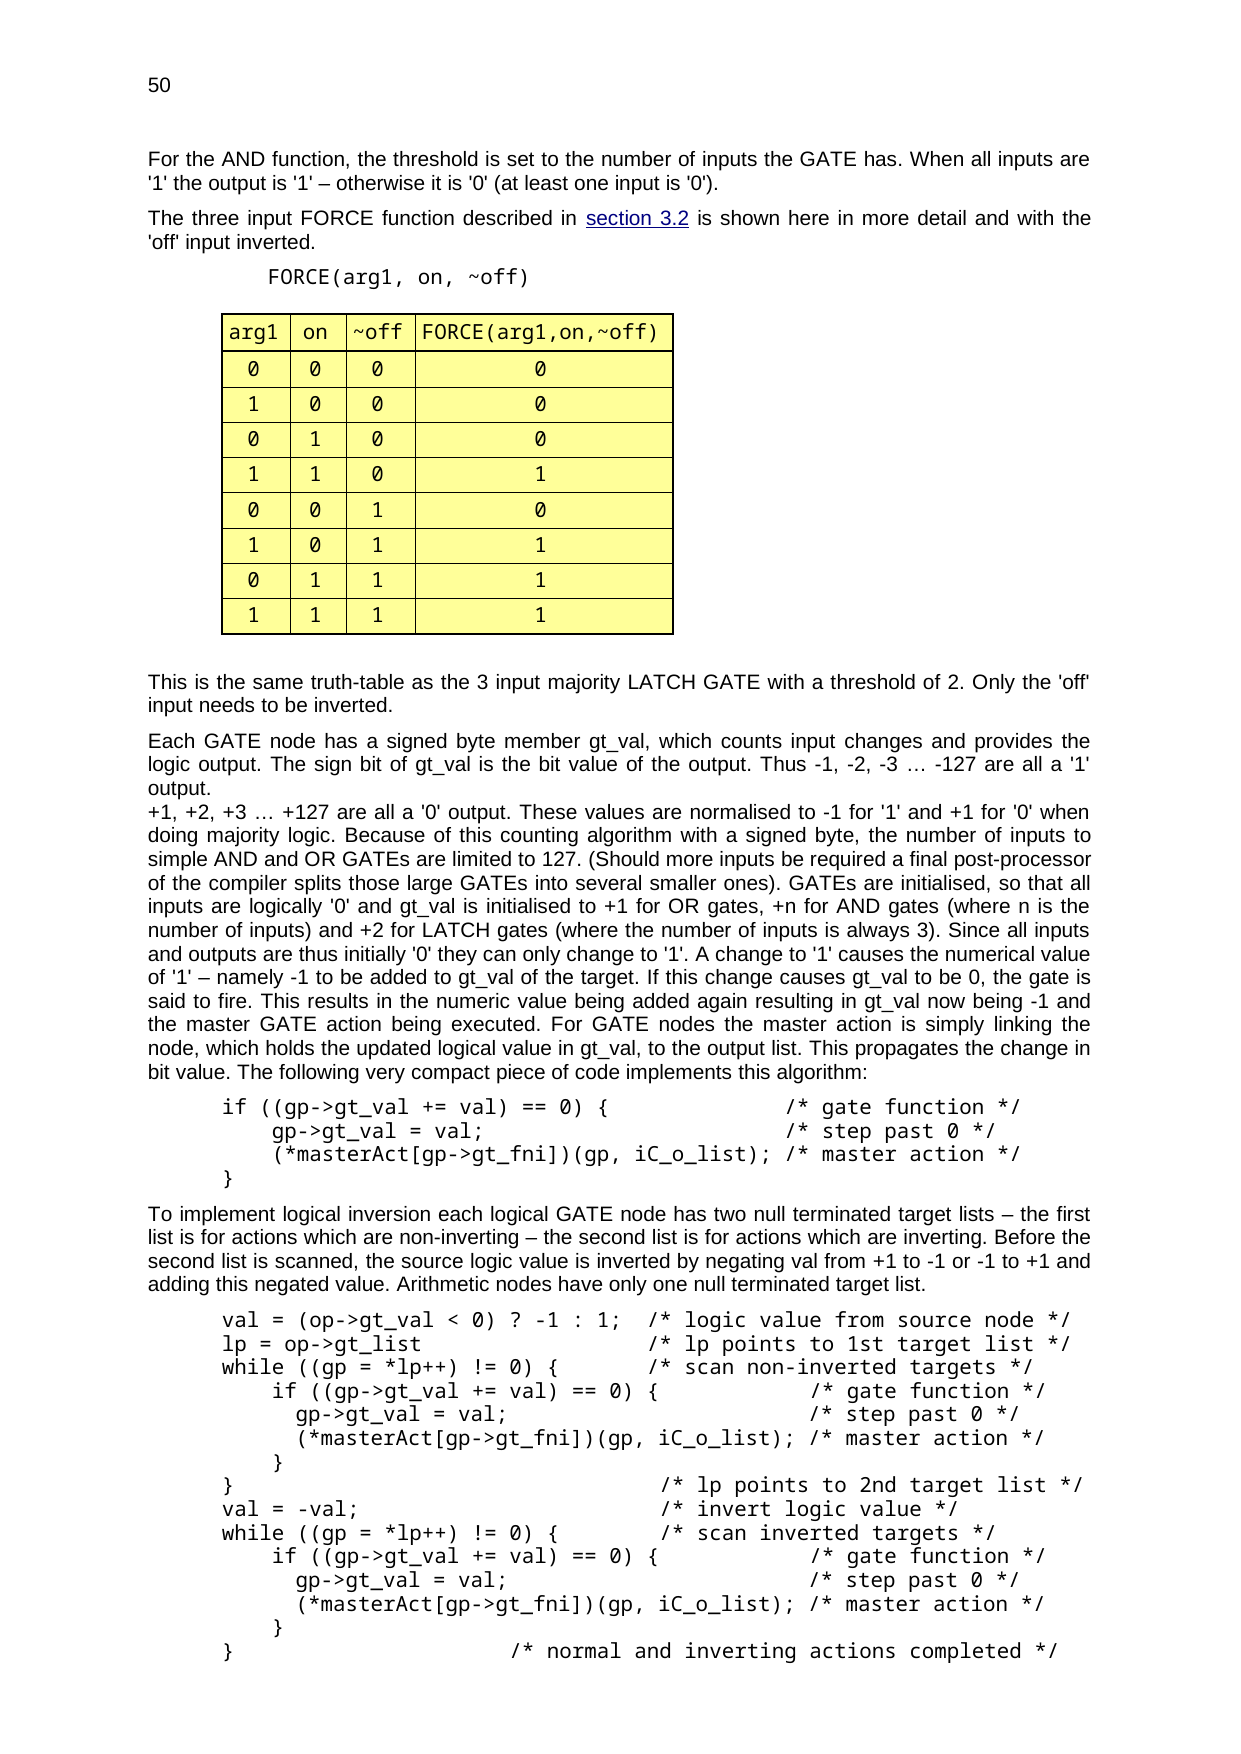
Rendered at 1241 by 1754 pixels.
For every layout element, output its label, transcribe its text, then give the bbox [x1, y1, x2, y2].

table_cell 0 [347, 423, 415, 457]
text The three input FORCE function described in section 3.2 is shown here in more detail and with the 'off' input inverted. [148, 207, 1092, 254]
table_cell 0 [416, 423, 672, 457]
text This is the same truth-table as the 3 input majority LATCH GATE with a threshold of 2. Only the 'off' input needs to be inverted. [148, 670, 1092, 717]
text Each GATE node has a signed byte member gt_val, which counts input changes and provides the logic output. The sign bit of gt_val is the bit value of the output. Thus -1, -2, -3 … -127 are all a '1' output. +1, +2, +3 … +127 are all a '0' output. These values are normalised to -1 for '1' and +1 for '0' when doing majority logic. Because of this counting algorithm with a signed byte, the number of inputs to simple AND and OR GATEs are limited to 127. (Should more inputs be required a final post-processor of the compiler splits those large GATEs into several smaller ones). GATEs are initialised, so that all inputs are logically '0' and gt_val is initialised to +1 for OR gates, +n for AND gates (where n is the number of inputs) and +2 for LATCH gates (where the number of inputs is always 3). Since all inputs and outputs are thus initially '0' they can only change to '1'. A change to '1' causes the numerical value of '1' – namely -1 to be added to gt_val of the target. If this change causes gt_val to be 0, the gate is said to fire. This results in the numeric value being added again resulting in gt_val now being -1 and the master GATE action being executed. For GATE nodes the master action is simply linking the node, which holds the updated logical value in gt_val, to the output list. This propagates the change in bit value. The following very compact piece of code implements this algorithm: [148, 729, 1092, 1084]
table_header FORCE(arg1,on,~off) [416, 315, 672, 350]
table_cell 1 [347, 564, 415, 598]
table_cell 1 [347, 493, 415, 528]
table_cell 0 [416, 493, 672, 528]
table_cell 0 [291, 529, 346, 563]
table_cell 0 [347, 352, 415, 387]
table_cell 1 [223, 458, 290, 492]
table_cell 0 [291, 493, 346, 528]
table_cell 1 [223, 529, 290, 563]
table_cell 1 [291, 423, 346, 457]
table_header ~off [347, 315, 415, 350]
table_cell 1 [416, 564, 672, 598]
table_header on [291, 315, 346, 350]
table_cell 0 [223, 352, 290, 387]
table_cell 1 [291, 599, 346, 633]
text val = (op->gt_val < 0) ? -1 : 1; /* logic value from source node */ lp = op->gt_list /* lp points to 1st target list */ while ((gp = *lp++) != 0) { /* scan non-inverted targets */ if ((gp->gt_val += val) == 0) { /* gate function */ gp->gt_val = val; /* step past 0 */ (*masterAct[gp->gt_fni])(gp, iC_o_list); /* master action */ } } /* lp points to 2nd target list */ val = -val; /* invert logic value */ while ((gp = *lp++) != 0) { /* scan inverted targets */ if ((gp->gt_val += val) == 0) { /* gate function */ gp->gt_val = val; /* step past 0 */ (*masterAct[gp->gt_fni])(gp, iC_o_list); /* master action */ } } /* normal and inverting actions completed */ [222, 1308, 1092, 1663]
table_cell 1 [223, 599, 290, 633]
table_cell 1 [347, 529, 415, 563]
table_cell 0 [223, 493, 290, 528]
table_cell 1 [347, 599, 415, 633]
table_cell 1 [416, 529, 672, 563]
table_header arg1 [223, 315, 290, 350]
text FORCE(arg1, on, ~off) [268, 266, 1092, 289]
table_cell 0 [291, 388, 346, 422]
text if ((gp->gt_val += val) == 0) { /* gate function */ gp->gt_val = val; /* step past 0 */ (*masterAct[gp->gt_fni])(gp, iC_o_list); /* master action */ } [222, 1096, 1092, 1190]
table_cell 1 [223, 388, 290, 422]
table_cell 1 [416, 599, 672, 633]
table_cell 1 [291, 564, 346, 598]
table_cell 0 [416, 388, 672, 422]
table_cell 0 [291, 352, 346, 387]
text For the AND function, the threshold is set to the number of inputs the GATE has. When all inputs are '1' the output is '1' – otherwise it is '0' (at least one input is '0'). [148, 148, 1092, 195]
table_cell 1 [291, 458, 346, 492]
table_cell 0 [416, 352, 672, 387]
text To implement logical inversion each logical GATE node has two null terminated target lists – the first list is for actions which are non-inverting – the second list is for actions which are inverting. Before the second list is scanned, the source logic value is inverted by negating val from +1 to -1 or -1 to +1 and adding this negated value. Arithmetic nodes have only one null terminated target list. [148, 1202, 1092, 1297]
table_cell 0 [347, 458, 415, 492]
table_cell 1 [416, 458, 672, 492]
table_cell 0 [223, 564, 290, 598]
table_cell 0 [223, 423, 290, 457]
table_cell 0 [347, 388, 415, 422]
